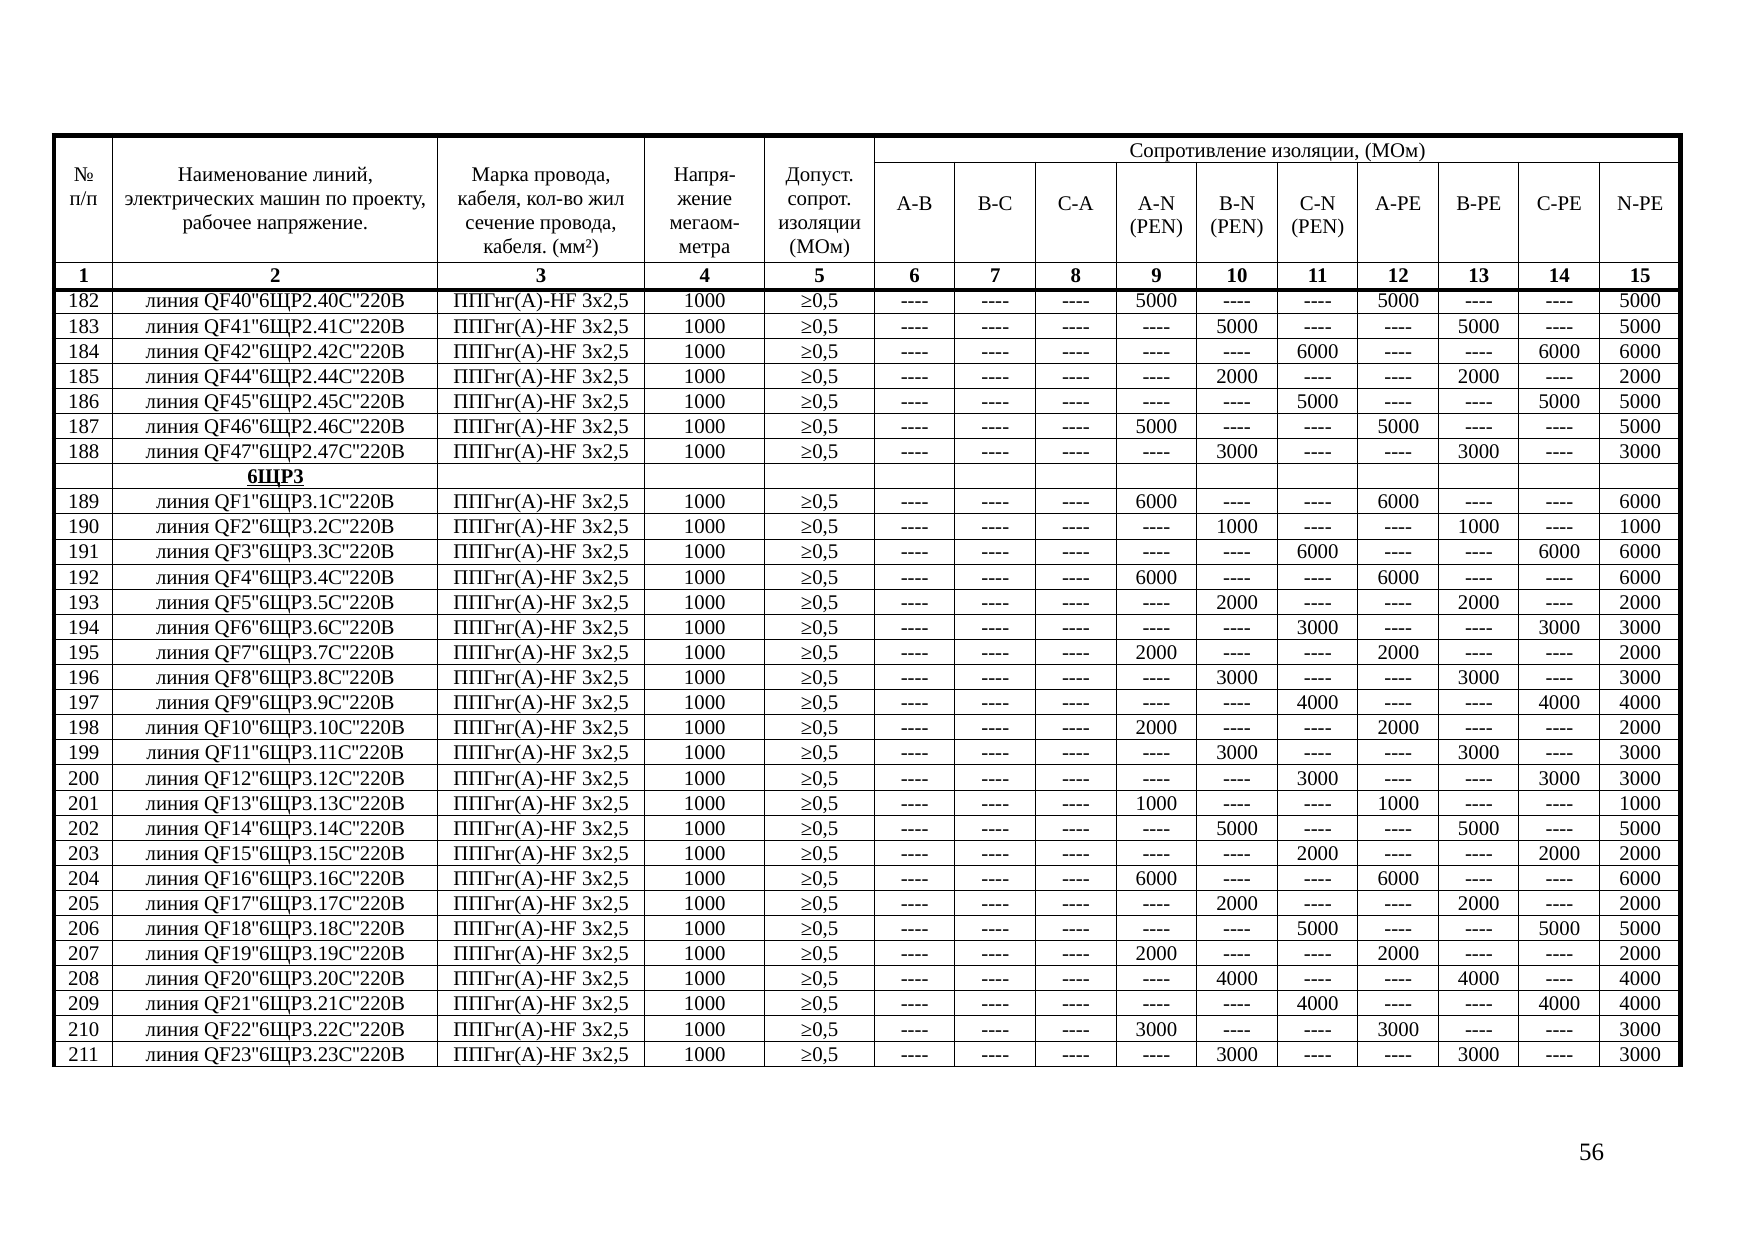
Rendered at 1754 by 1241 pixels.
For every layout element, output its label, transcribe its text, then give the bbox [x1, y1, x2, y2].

table_cell 1000 [645, 816, 764, 840]
table_cell В-N (PEN) [1197, 163, 1277, 262]
table_cell ---- [875, 941, 954, 965]
table_cell ≥0,5 [765, 765, 874, 789]
table_cell 5000 [1519, 389, 1599, 413]
table_cell ---- [1278, 791, 1357, 814]
table_cell линия QF21''6ЩР3.21С''220В [113, 991, 437, 1015]
table_cell ---- [1197, 916, 1277, 940]
table_cell 4000 [1519, 991, 1599, 1015]
table_cell 2000 [1600, 941, 1678, 965]
table_cell ≥0,5 [765, 292, 874, 312]
table_cell ---- [1358, 966, 1438, 990]
table_cell ---- [1358, 1042, 1438, 1066]
table_cell ---- [1036, 439, 1116, 463]
table_cell ---- [1358, 389, 1438, 413]
table_cell ---- [1439, 941, 1518, 965]
table_cell 5000 [1600, 816, 1678, 840]
table_cell 1000 [645, 389, 764, 413]
table_cell ≥0,5 [765, 364, 874, 388]
table_cell 3000 [1278, 765, 1357, 789]
table_cell ---- [955, 715, 1035, 739]
table_cell ---- [955, 439, 1035, 463]
table_cell 191 [56, 540, 112, 563]
table_cell ---- [1358, 665, 1438, 689]
table_cell 2000 [1600, 640, 1678, 664]
table_cell ---- [1197, 941, 1277, 965]
table_cell ---- [955, 314, 1035, 338]
table_cell 3000 [1197, 1042, 1277, 1066]
table_cell 5000 [1600, 916, 1678, 940]
table_cell 6000 [1358, 866, 1438, 890]
table_cell 5000 [1439, 314, 1518, 338]
table_cell 1 [56, 263, 112, 287]
table_cell ≥0,5 [765, 514, 874, 538]
table_cell ≥0,5 [765, 991, 874, 1015]
table_cell 185 [56, 364, 112, 388]
table_cell ---- [1358, 339, 1438, 363]
table_cell ≥0,5 [765, 740, 874, 764]
table_cell 3000 [1519, 765, 1599, 789]
table_cell ---- [955, 966, 1035, 990]
table_cell 9 [1117, 263, 1196, 287]
table_cell 2000 [1358, 640, 1438, 664]
table_cell А-N (PEN) [1117, 163, 1196, 262]
table_cell ---- [1519, 439, 1599, 463]
table_cell ---- [1439, 540, 1518, 563]
table_cell 195 [56, 640, 112, 664]
table_cell ---- [875, 916, 954, 940]
table_cell ---- [1197, 540, 1277, 563]
table_cell 2000 [1197, 364, 1277, 388]
table_cell ППГнг(А)-HF 3х2,5 [438, 389, 644, 413]
table_cell 1000 [1358, 791, 1438, 814]
table_cell ППГнг(А)-HF 3х2,5 [438, 615, 644, 639]
table_cell [1117, 464, 1196, 488]
table_cell ППГнг(А)-HF 3х2,5 [438, 640, 644, 664]
table_cell ---- [875, 1042, 954, 1066]
table_cell ≥0,5 [765, 640, 874, 664]
table_cell 2000 [1358, 715, 1438, 739]
table_cell ---- [1197, 615, 1277, 639]
table_cell [1439, 464, 1518, 488]
table_cell ---- [1036, 916, 1116, 940]
table_cell линия QF44''6ЩР2.44С''220В [113, 364, 437, 388]
table_cell 5 [765, 263, 874, 287]
table_cell 5000 [1278, 389, 1357, 413]
table_cell [645, 464, 764, 488]
table_cell ≥0,5 [765, 891, 874, 915]
table_cell ---- [1117, 590, 1196, 614]
table_cell ---- [1439, 489, 1518, 513]
table_cell ---- [955, 866, 1035, 890]
table_cell 2000 [1439, 891, 1518, 915]
table_cell ---- [1439, 715, 1518, 739]
table_cell ≥0,5 [765, 866, 874, 890]
table_cell ---- [1117, 439, 1196, 463]
table_cell 1000 [645, 640, 764, 664]
table_cell ---- [955, 389, 1035, 413]
table_cell 5000 [1600, 292, 1678, 312]
table_cell 1000 [645, 791, 764, 814]
table_cell 4000 [1278, 991, 1357, 1015]
table_cell ≥0,5 [765, 540, 874, 563]
table_cell 3000 [1600, 665, 1678, 689]
table_cell ---- [1117, 690, 1196, 714]
table_cell ---- [1117, 364, 1196, 388]
table_cell 5000 [1197, 314, 1277, 338]
table_cell ---- [1278, 665, 1357, 689]
table_cell 207 [56, 941, 112, 965]
table_cell 3000 [1439, 665, 1518, 689]
table_cell 3000 [1439, 439, 1518, 463]
table_cell 3000 [1600, 740, 1678, 764]
table_cell 1000 [645, 891, 764, 915]
table_cell ППГнг(А)-HF 3х2,5 [438, 540, 644, 563]
table_cell ППГнг(А)-HF 3х2,5 [438, 1042, 644, 1066]
table_cell 1000 [645, 991, 764, 1015]
table_cell ---- [1358, 740, 1438, 764]
table_cell ---- [1439, 389, 1518, 413]
table_cell 189 [56, 489, 112, 513]
table_cell ---- [1036, 590, 1116, 614]
table_cell ППГнг(А)-HF 3х2,5 [438, 489, 644, 513]
table_cell 1000 [645, 665, 764, 689]
table_cell линия QF8''6ЩР3.8С''220В [113, 665, 437, 689]
table_cell ---- [875, 866, 954, 890]
table_cell С-А [1036, 163, 1116, 262]
table_cell 210 [56, 1016, 112, 1041]
table_cell 201 [56, 791, 112, 814]
table_cell ---- [955, 816, 1035, 840]
table_cell ---- [955, 1042, 1035, 1066]
table_cell ≥0,5 [765, 791, 874, 814]
table_cell ---- [1036, 690, 1116, 714]
table_cell ---- [1036, 514, 1116, 538]
table_cell ---- [1278, 740, 1357, 764]
table_cell ---- [1439, 414, 1518, 438]
table_header Напря- жение мегаом- метра [645, 138, 764, 262]
table_cell 211 [56, 1042, 112, 1066]
table_cell ≥0,5 [765, 439, 874, 463]
table_cell ---- [1197, 765, 1277, 789]
table_cell ---- [1439, 991, 1518, 1015]
table_cell 2000 [1439, 590, 1518, 614]
table_cell 3000 [1600, 615, 1678, 639]
table_cell линия QF41''6ЩР2.41С''220В [113, 314, 437, 338]
table_cell 182 [56, 292, 112, 312]
table_cell линия QF23''6ЩР3.23С''220В [113, 1042, 437, 1066]
table_cell ---- [875, 439, 954, 463]
table_cell линия QF2''6ЩР3.2С''220В [113, 514, 437, 538]
table_cell линия QF46''6ЩР2.46С''220В [113, 414, 437, 438]
table_cell ---- [1117, 740, 1196, 764]
table_cell ---- [1036, 665, 1116, 689]
table_cell ---- [1358, 891, 1438, 915]
table_cell ---- [1036, 339, 1116, 363]
table_cell 3000 [1117, 1016, 1196, 1041]
table_cell ---- [1358, 540, 1438, 563]
table_cell 1000 [645, 740, 764, 764]
table_cell 5000 [1197, 816, 1277, 840]
table_cell 204 [56, 866, 112, 890]
table_cell 3000 [1600, 765, 1678, 789]
table_cell ППГнг(А)-HF 3х2,5 [438, 916, 644, 940]
table_cell ---- [1278, 590, 1357, 614]
table_cell ---- [875, 966, 954, 990]
table_cell ---- [1036, 540, 1116, 563]
table_cell ---- [1358, 991, 1438, 1015]
table_cell 14 [1519, 263, 1599, 287]
table_cell 3 [438, 263, 644, 287]
table_cell 1000 [645, 590, 764, 614]
table_cell 1000 [645, 916, 764, 940]
table_cell ---- [875, 1016, 954, 1041]
table_cell ---- [1439, 791, 1518, 814]
table_cell ППГнг(А)-HF 3х2,5 [438, 514, 644, 538]
table_cell 193 [56, 590, 112, 614]
table_cell ---- [1278, 565, 1357, 589]
table_cell ---- [1117, 540, 1196, 563]
table_cell ---- [1519, 314, 1599, 338]
table_cell 3000 [1600, 1042, 1678, 1066]
table_cell ---- [1439, 292, 1518, 312]
table_cell ---- [1278, 1042, 1357, 1066]
table_cell 6000 [1358, 565, 1438, 589]
table_cell ---- [1036, 389, 1116, 413]
table_cell линия QF13''6ЩР3.13С''220В [113, 791, 437, 814]
table_cell ---- [1278, 364, 1357, 388]
table_cell ---- [1358, 816, 1438, 840]
table_cell 3000 [1278, 615, 1357, 639]
table_cell линия QF9''6ЩР3.9С''220В [113, 690, 437, 714]
table_cell 4000 [1600, 966, 1678, 990]
table_cell [1358, 464, 1438, 488]
table_cell ---- [875, 891, 954, 915]
table_cell 3000 [1439, 1042, 1518, 1066]
table_cell 15 [1600, 263, 1678, 287]
table_header Допуст. сопрот. изоляции (МОм) [765, 138, 874, 262]
table_cell ---- [1036, 489, 1116, 513]
table_cell линия QF47''6ЩР2.47С''220В [113, 439, 437, 463]
table_cell ---- [1519, 941, 1599, 965]
table_cell ППГнг(А)-HF 3х2,5 [438, 866, 644, 890]
table_cell ---- [875, 791, 954, 814]
table_cell ---- [955, 690, 1035, 714]
table_cell 2000 [1117, 715, 1196, 739]
table_cell 1000 [1197, 514, 1277, 538]
table_cell ≥0,5 [765, 489, 874, 513]
table_cell ---- [875, 389, 954, 413]
table_cell 4000 [1600, 991, 1678, 1015]
table_cell ---- [875, 991, 954, 1015]
table_cell 200 [56, 765, 112, 789]
table_cell ---- [1278, 292, 1357, 312]
table_cell ---- [875, 715, 954, 739]
table_cell ≥0,5 [765, 841, 874, 865]
table_cell ---- [1519, 740, 1599, 764]
table_cell ---- [955, 941, 1035, 965]
table_cell 209 [56, 991, 112, 1015]
table_cell 5000 [1600, 314, 1678, 338]
table_cell 197 [56, 690, 112, 714]
table_cell ---- [955, 489, 1035, 513]
table_cell ---- [1358, 841, 1438, 865]
table_cell 1000 [645, 439, 764, 463]
table_cell ---- [1197, 841, 1277, 865]
table_cell ---- [1439, 565, 1518, 589]
table_cell С-N (PEN) [1278, 163, 1357, 262]
table_cell 2000 [1197, 590, 1277, 614]
table_cell ---- [1278, 439, 1357, 463]
table_cell ≥0,5 [765, 690, 874, 714]
table_cell ---- [1197, 640, 1277, 664]
table_cell ---- [1278, 941, 1357, 965]
table_cell ---- [875, 514, 954, 538]
table_cell ---- [875, 489, 954, 513]
table_cell ---- [955, 665, 1035, 689]
table_cell 6000 [1117, 565, 1196, 589]
table_cell ---- [955, 1016, 1035, 1041]
table_cell [1197, 464, 1277, 488]
table_cell 4000 [1278, 690, 1357, 714]
table_cell ---- [1036, 414, 1116, 438]
table_cell 6000 [1600, 339, 1678, 363]
table_cell ≥0,5 [765, 1042, 874, 1066]
table_cell 1000 [645, 514, 764, 538]
table_cell 1000 [645, 966, 764, 990]
table_cell линия QF17''6ЩР3.17С''220В [113, 891, 437, 915]
table_cell ---- [955, 791, 1035, 814]
table_cell С-РЕ [1519, 163, 1599, 262]
table_cell 3000 [1519, 615, 1599, 639]
table_cell линия QF19''6ЩР3.19С''220В [113, 941, 437, 965]
table_cell линия QF3''6ЩР3.3С''220В [113, 540, 437, 563]
table_cell ---- [1197, 1016, 1277, 1041]
table_cell ППГнг(А)-HF 3х2,5 [438, 891, 644, 915]
table_cell 5000 [1358, 292, 1438, 312]
table_cell ≥0,5 [765, 314, 874, 338]
table_cell 5000 [1358, 414, 1438, 438]
table_cell ---- [955, 514, 1035, 538]
table_cell ---- [955, 414, 1035, 438]
table_cell 1000 [1600, 514, 1678, 538]
table_cell ППГнг(А)-HF 3х2,5 [438, 816, 644, 840]
table_cell ППГнг(А)-HF 3х2,5 [438, 665, 644, 689]
table_cell ---- [955, 916, 1035, 940]
table_cell [1600, 464, 1678, 488]
table_cell линия QF14''6ЩР3.14С''220В [113, 816, 437, 840]
table_cell ---- [955, 292, 1035, 312]
table_cell линия QF45''6ЩР2.45С''220В [113, 389, 437, 413]
table_cell 5000 [1439, 816, 1518, 840]
table_cell 6000 [1519, 339, 1599, 363]
table_cell линия QF7''6ЩР3.7С''220В [113, 640, 437, 664]
table_cell ППГнг(А)-HF 3х2,5 [438, 565, 644, 589]
table_cell ---- [955, 590, 1035, 614]
table_cell ---- [1278, 414, 1357, 438]
table_cell ---- [1117, 816, 1196, 840]
table_cell линия QF6''6ЩР3.6С''220В [113, 615, 437, 639]
table_cell 1000 [645, 1042, 764, 1066]
table_cell ---- [1519, 1016, 1599, 1041]
table_cell ---- [1117, 765, 1196, 789]
table_cell 6000 [1600, 866, 1678, 890]
table_cell 203 [56, 841, 112, 865]
table_cell ---- [1519, 640, 1599, 664]
table_cell В-РЕ [1439, 163, 1518, 262]
table_cell [955, 464, 1035, 488]
table_cell ---- [875, 690, 954, 714]
table_cell 8 [1036, 263, 1116, 287]
table_cell ---- [1197, 866, 1277, 890]
table_cell ППГнг(А)-HF 3х2,5 [438, 364, 644, 388]
table_cell 198 [56, 715, 112, 739]
table_cell линия QF4''6ЩР3.4С''220В [113, 565, 437, 589]
table_cell ---- [1519, 816, 1599, 840]
table_cell ППГнг(А)-HF 3х2,5 [438, 414, 644, 438]
table_header № п/п [56, 138, 112, 262]
table_cell линия QF11''6ЩР3.11С''220В [113, 740, 437, 764]
table_cell ---- [955, 339, 1035, 363]
table_cell ≥0,5 [765, 715, 874, 739]
table_cell ---- [1036, 615, 1116, 639]
table_cell [1278, 464, 1357, 488]
table_cell 190 [56, 514, 112, 538]
table_cell 1000 [645, 765, 764, 789]
table_cell ---- [1439, 765, 1518, 789]
table_cell [765, 464, 874, 488]
table_cell 205 [56, 891, 112, 915]
table_cell ---- [1358, 615, 1438, 639]
table_cell ---- [1036, 765, 1116, 789]
table_cell ---- [1036, 314, 1116, 338]
table_cell 194 [56, 615, 112, 639]
table_cell ---- [875, 540, 954, 563]
table_cell ---- [1036, 364, 1116, 388]
table_cell 3000 [1197, 665, 1277, 689]
table_cell 1000 [645, 339, 764, 363]
table_cell ---- [1519, 364, 1599, 388]
table_cell 1000 [645, 540, 764, 563]
table_cell 2000 [1519, 841, 1599, 865]
table_cell ППГнг(А)-HF 3х2,5 [438, 791, 644, 814]
table_cell ---- [1197, 389, 1277, 413]
table_cell ---- [1117, 665, 1196, 689]
table_cell 6000 [1600, 489, 1678, 513]
table_cell 2000 [1600, 891, 1678, 915]
table_cell 6000 [1358, 489, 1438, 513]
table_cell 2000 [1600, 715, 1678, 739]
table_cell ---- [1358, 314, 1438, 338]
table_cell ---- [955, 841, 1035, 865]
table_cell 4000 [1519, 690, 1599, 714]
table_cell ---- [1439, 640, 1518, 664]
table_cell 2000 [1600, 364, 1678, 388]
table_cell ---- [1519, 891, 1599, 915]
table_cell линия QF5''6ЩР3.5С''220В [113, 590, 437, 614]
table_cell ---- [1117, 1042, 1196, 1066]
table_cell 1000 [1600, 791, 1678, 814]
table_cell ---- [1358, 916, 1438, 940]
table_cell ППГнг(А)-HF 3х2,5 [438, 339, 644, 363]
table_cell ---- [1439, 615, 1518, 639]
table_cell 3000 [1600, 439, 1678, 463]
table_cell ≥0,5 [765, 916, 874, 940]
table_cell 1000 [645, 615, 764, 639]
table_cell 183 [56, 314, 112, 338]
table_cell ---- [1519, 590, 1599, 614]
table_cell 1000 [645, 841, 764, 865]
table_cell [875, 464, 954, 488]
table_cell ≥0,5 [765, 966, 874, 990]
table_cell ---- [1519, 565, 1599, 589]
table_cell линия QF1''6ЩР3.1С''220В [113, 489, 437, 513]
table_cell ППГнг(А)-HF 3х2,5 [438, 740, 644, 764]
table_cell ---- [1036, 292, 1116, 312]
table_cell ---- [1519, 292, 1599, 312]
table_cell А-РЕ [1358, 163, 1438, 262]
table_cell 1000 [645, 314, 764, 338]
table_cell 1000 [645, 565, 764, 589]
table_cell ---- [875, 740, 954, 764]
table_cell 3000 [1600, 1016, 1678, 1041]
table_cell 3000 [1197, 740, 1277, 764]
table_cell 4 [645, 263, 764, 287]
table_cell ---- [1358, 690, 1438, 714]
table_cell ППГнг(А)-HF 3х2,5 [438, 292, 644, 312]
table_cell ---- [875, 640, 954, 664]
table_cell 13 [1439, 263, 1518, 287]
table_cell ---- [1197, 991, 1277, 1015]
table_cell ---- [1036, 891, 1116, 915]
table_cell 2000 [1117, 941, 1196, 965]
table_cell ---- [1519, 866, 1599, 890]
table_cell ---- [875, 364, 954, 388]
table_cell ---- [1036, 715, 1116, 739]
table_cell ППГнг(А)-HF 3х2,5 [438, 841, 644, 865]
table_cell 192 [56, 565, 112, 589]
table_cell 6000 [1519, 540, 1599, 563]
table_cell 184 [56, 339, 112, 363]
table_cell 6000 [1600, 565, 1678, 589]
table_cell ---- [955, 565, 1035, 589]
table_cell ---- [1278, 966, 1357, 990]
table_cell ---- [1117, 991, 1196, 1015]
table_cell ---- [955, 991, 1035, 1015]
table_cell [438, 464, 644, 488]
table_cell 208 [56, 966, 112, 990]
table_cell 10 [1197, 263, 1277, 287]
table_cell ---- [1197, 414, 1277, 438]
table_cell ---- [1197, 489, 1277, 513]
table_cell 6000 [1117, 866, 1196, 890]
table_cell ППГнг(А)-HF 3х2,5 [438, 765, 644, 789]
table_cell 1000 [1439, 514, 1518, 538]
table_cell ≥0,5 [765, 941, 874, 965]
table_cell 2000 [1600, 841, 1678, 865]
table_cell [1036, 464, 1116, 488]
table_cell ---- [1117, 966, 1196, 990]
table_cell 2000 [1439, 364, 1518, 388]
table_cell 196 [56, 665, 112, 689]
table_cell линия QF16''6ЩР3.16С''220В [113, 866, 437, 890]
table_cell 5000 [1600, 389, 1678, 413]
table_cell 4000 [1600, 690, 1678, 714]
table_cell ---- [1519, 715, 1599, 739]
table_cell ППГнг(А)-HF 3х2,5 [438, 439, 644, 463]
table_cell 12 [1358, 263, 1438, 287]
table_cell ППГнг(А)-HF 3х2,5 [438, 966, 644, 990]
table_cell 1000 [645, 866, 764, 890]
table_cell ---- [1036, 816, 1116, 840]
table_cell ---- [1036, 740, 1116, 764]
table_cell ППГнг(А)-HF 3х2,5 [438, 590, 644, 614]
table_cell ---- [1197, 339, 1277, 363]
table_cell ---- [1358, 514, 1438, 538]
table_cell ---- [1519, 1042, 1599, 1066]
table_cell ---- [1358, 590, 1438, 614]
table_cell ---- [1117, 841, 1196, 865]
table_cell 1000 [645, 292, 764, 312]
table_cell ---- [1036, 841, 1116, 865]
table_cell ≥0,5 [765, 615, 874, 639]
table_cell 2000 [1117, 640, 1196, 664]
table_cell 3000 [1439, 740, 1518, 764]
table_cell [1519, 464, 1599, 488]
table_cell ---- [875, 665, 954, 689]
table_cell 6000 [1117, 489, 1196, 513]
table_cell ---- [1036, 1042, 1116, 1066]
table_cell ---- [955, 615, 1035, 639]
table_cell ≥0,5 [765, 414, 874, 438]
table_cell ---- [875, 565, 954, 589]
table_cell ---- [1358, 439, 1438, 463]
table_cell ---- [1036, 941, 1116, 965]
table_cell ---- [1519, 514, 1599, 538]
table_cell 5000 [1278, 916, 1357, 940]
table_cell ---- [875, 615, 954, 639]
table_cell ≥0,5 [765, 339, 874, 363]
table_cell ---- [1519, 665, 1599, 689]
table_cell ---- [955, 765, 1035, 789]
table_cell ---- [1117, 314, 1196, 338]
table_cell 187 [56, 414, 112, 438]
table_cell ---- [955, 891, 1035, 915]
table_cell 11 [1278, 263, 1357, 287]
table_cell 4000 [1197, 966, 1277, 990]
table_cell В-С [955, 163, 1035, 262]
table_cell ---- [875, 590, 954, 614]
table_cell 6000 [1600, 540, 1678, 563]
table_cell 1000 [645, 489, 764, 513]
table_cell ---- [875, 292, 954, 312]
table_cell ППГнг(А)-HF 3х2,5 [438, 715, 644, 739]
table_cell 3000 [1197, 439, 1277, 463]
table_cell 1000 [645, 364, 764, 388]
table_cell 6ЩР3 [113, 464, 437, 488]
table_cell ---- [1278, 891, 1357, 915]
table_cell ≥0,5 [765, 389, 874, 413]
table_cell ---- [1117, 389, 1196, 413]
table_cell 1000 [645, 1016, 764, 1041]
table_cell 2000 [1278, 841, 1357, 865]
table_cell 199 [56, 740, 112, 764]
table_cell ---- [1439, 866, 1518, 890]
table_cell А-В [875, 163, 954, 262]
table_cell ППГнг(А)-HF 3х2,5 [438, 690, 644, 714]
table_cell 1000 [645, 715, 764, 739]
table_cell ---- [955, 740, 1035, 764]
table_cell ---- [875, 765, 954, 789]
table_cell 6 [875, 263, 954, 287]
table_cell ---- [1519, 966, 1599, 990]
table_cell ---- [875, 414, 954, 438]
table_cell 6000 [1278, 540, 1357, 563]
table_cell ---- [1358, 765, 1438, 789]
table_cell 6000 [1278, 339, 1357, 363]
table_cell 1000 [1117, 791, 1196, 814]
table_cell ---- [1117, 339, 1196, 363]
table_cell ---- [1278, 314, 1357, 338]
table_cell ---- [875, 841, 954, 865]
table_cell ---- [1036, 640, 1116, 664]
table_cell 188 [56, 439, 112, 463]
table_cell ---- [1439, 339, 1518, 363]
table_cell 4000 [1439, 966, 1518, 990]
table_cell ---- [1278, 816, 1357, 840]
table_cell 2000 [1358, 941, 1438, 965]
table_cell ---- [1117, 615, 1196, 639]
table_cell 2 [113, 263, 437, 287]
table_cell 186 [56, 389, 112, 413]
table_cell ---- [1036, 991, 1116, 1015]
table_cell ---- [1197, 292, 1277, 312]
table_cell 1000 [645, 941, 764, 965]
table_cell ---- [1519, 414, 1599, 438]
table_cell линия QF42''6ЩР2.42С''220В [113, 339, 437, 363]
table_cell ---- [1278, 489, 1357, 513]
table_cell ≥0,5 [765, 590, 874, 614]
table_cell ≥0,5 [765, 565, 874, 589]
table_cell ---- [1036, 1016, 1116, 1041]
table_cell ---- [1197, 791, 1277, 814]
table_cell ---- [1439, 1016, 1518, 1041]
table_cell ≥0,5 [765, 1016, 874, 1041]
table_cell линия QF40''6ЩР2.40С''220В [113, 292, 437, 312]
table_cell ---- [1117, 916, 1196, 940]
table_cell ---- [875, 314, 954, 338]
table_cell 2000 [1600, 590, 1678, 614]
table_cell ---- [1439, 916, 1518, 940]
table_cell 3000 [1358, 1016, 1438, 1041]
table_cell 1000 [645, 414, 764, 438]
table_cell 2000 [1197, 891, 1277, 915]
table_cell линия QF12''6ЩР3.12С''220В [113, 765, 437, 789]
table_header Наименование линий, электрических машин по проекту, рабочее напряжение. [113, 138, 437, 262]
table_cell линия QF20''6ЩР3.20С''220В [113, 966, 437, 990]
table_cell ППГнг(А)-HF 3х2,5 [438, 1016, 644, 1041]
table_cell N-PE [1600, 163, 1678, 262]
table_cell ---- [1197, 565, 1277, 589]
table_cell ---- [1278, 640, 1357, 664]
table_cell линия QF22''6ЩР3.22С''220В [113, 1016, 437, 1041]
table_cell 5000 [1519, 916, 1599, 940]
table_cell ---- [1439, 690, 1518, 714]
table_cell ≥0,5 [765, 665, 874, 689]
table_cell ---- [1278, 715, 1357, 739]
table_cell 5000 [1117, 292, 1196, 312]
table_cell ППГнг(А)-HF 3х2,5 [438, 991, 644, 1015]
table_cell линия QF10''6ЩР3.10С''220В [113, 715, 437, 739]
table_cell ---- [1519, 489, 1599, 513]
table_cell 5000 [1117, 414, 1196, 438]
table_cell ---- [955, 364, 1035, 388]
table_cell ---- [875, 339, 954, 363]
table_cell ППГнг(А)-HF 3х2,5 [438, 941, 644, 965]
table_cell ---- [1197, 715, 1277, 739]
table_cell ---- [1036, 866, 1116, 890]
table_cell ---- [875, 816, 954, 840]
table_cell ---- [1117, 514, 1196, 538]
table_header Марка провода, кабеля, кол-во жил сечение провода, кабеля. (мм²) [438, 138, 644, 262]
table_cell ---- [955, 540, 1035, 563]
table_cell 5000 [1600, 414, 1678, 438]
table_cell ППГнг(А)-HF 3х2,5 [438, 314, 644, 338]
table_cell 7 [955, 263, 1035, 287]
table_cell ≥0,5 [765, 816, 874, 840]
table_cell ---- [1036, 565, 1116, 589]
table_cell ---- [1519, 791, 1599, 814]
table_cell [56, 464, 112, 488]
table_cell 202 [56, 816, 112, 840]
table_cell линия QF18''6ЩР3.18С''220В [113, 916, 437, 940]
table_cell ---- [1439, 841, 1518, 865]
table_cell 1000 [645, 690, 764, 714]
table_cell ---- [1197, 690, 1277, 714]
table_cell ---- [1278, 866, 1357, 890]
table_cell ---- [955, 640, 1035, 664]
table_cell ---- [1358, 364, 1438, 388]
table_cell ---- [1117, 891, 1196, 915]
table_cell ---- [1036, 966, 1116, 990]
table_cell ---- [1278, 514, 1357, 538]
table_cell ---- [1278, 1016, 1357, 1041]
table_cell ---- [1036, 791, 1116, 814]
table_header Сопротивление изоляции, (МОм) [875, 138, 1678, 162]
table_cell линия QF15''6ЩР3.15С''220В [113, 841, 437, 865]
table_cell 206 [56, 916, 112, 940]
